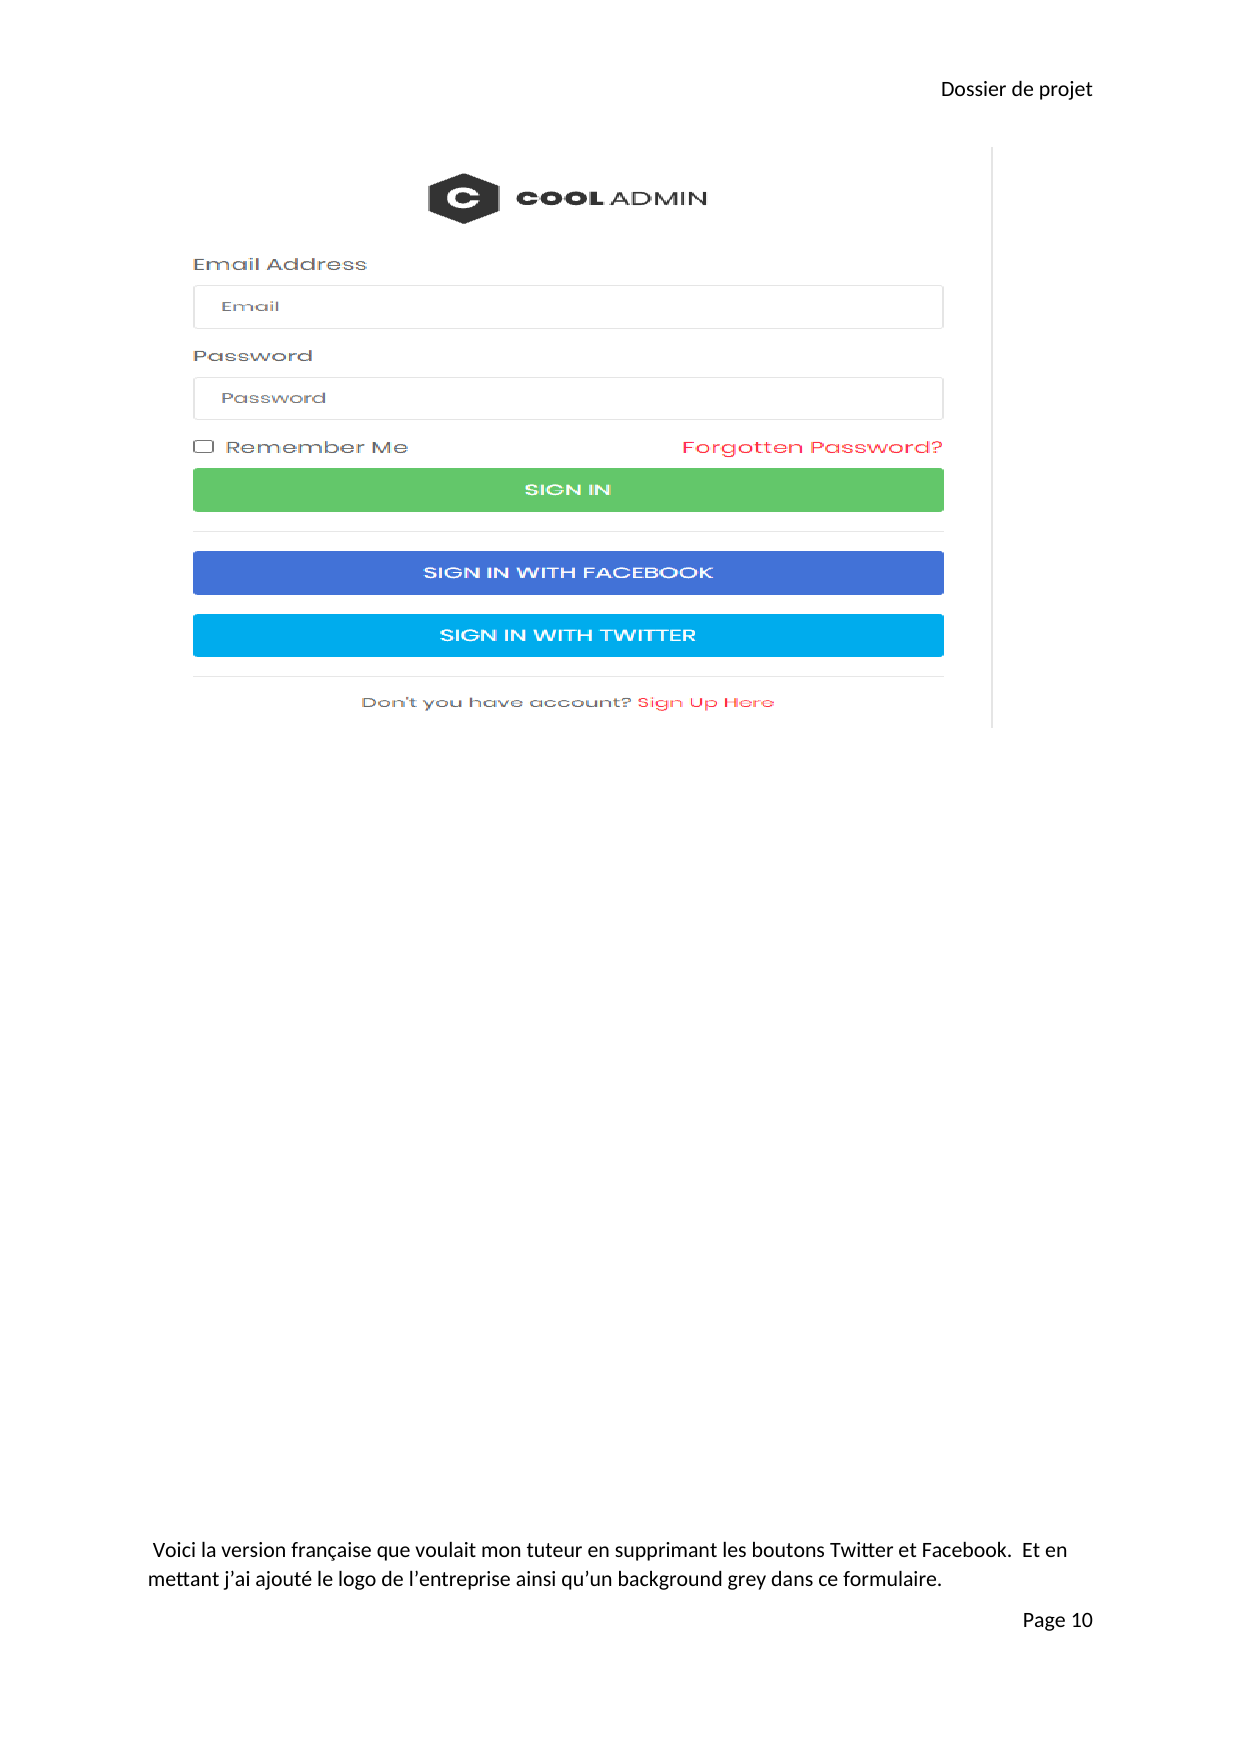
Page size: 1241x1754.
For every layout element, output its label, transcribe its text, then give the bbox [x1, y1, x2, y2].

text Voici la version française que voulait mon tuteur en supprimant les boutons Twitter et Facebook. Et en mettant j’ai ajouté le logo de l’entreprise ainsi qu’un background grey dans ce formulaire. [148, 1536, 1093, 1592]
